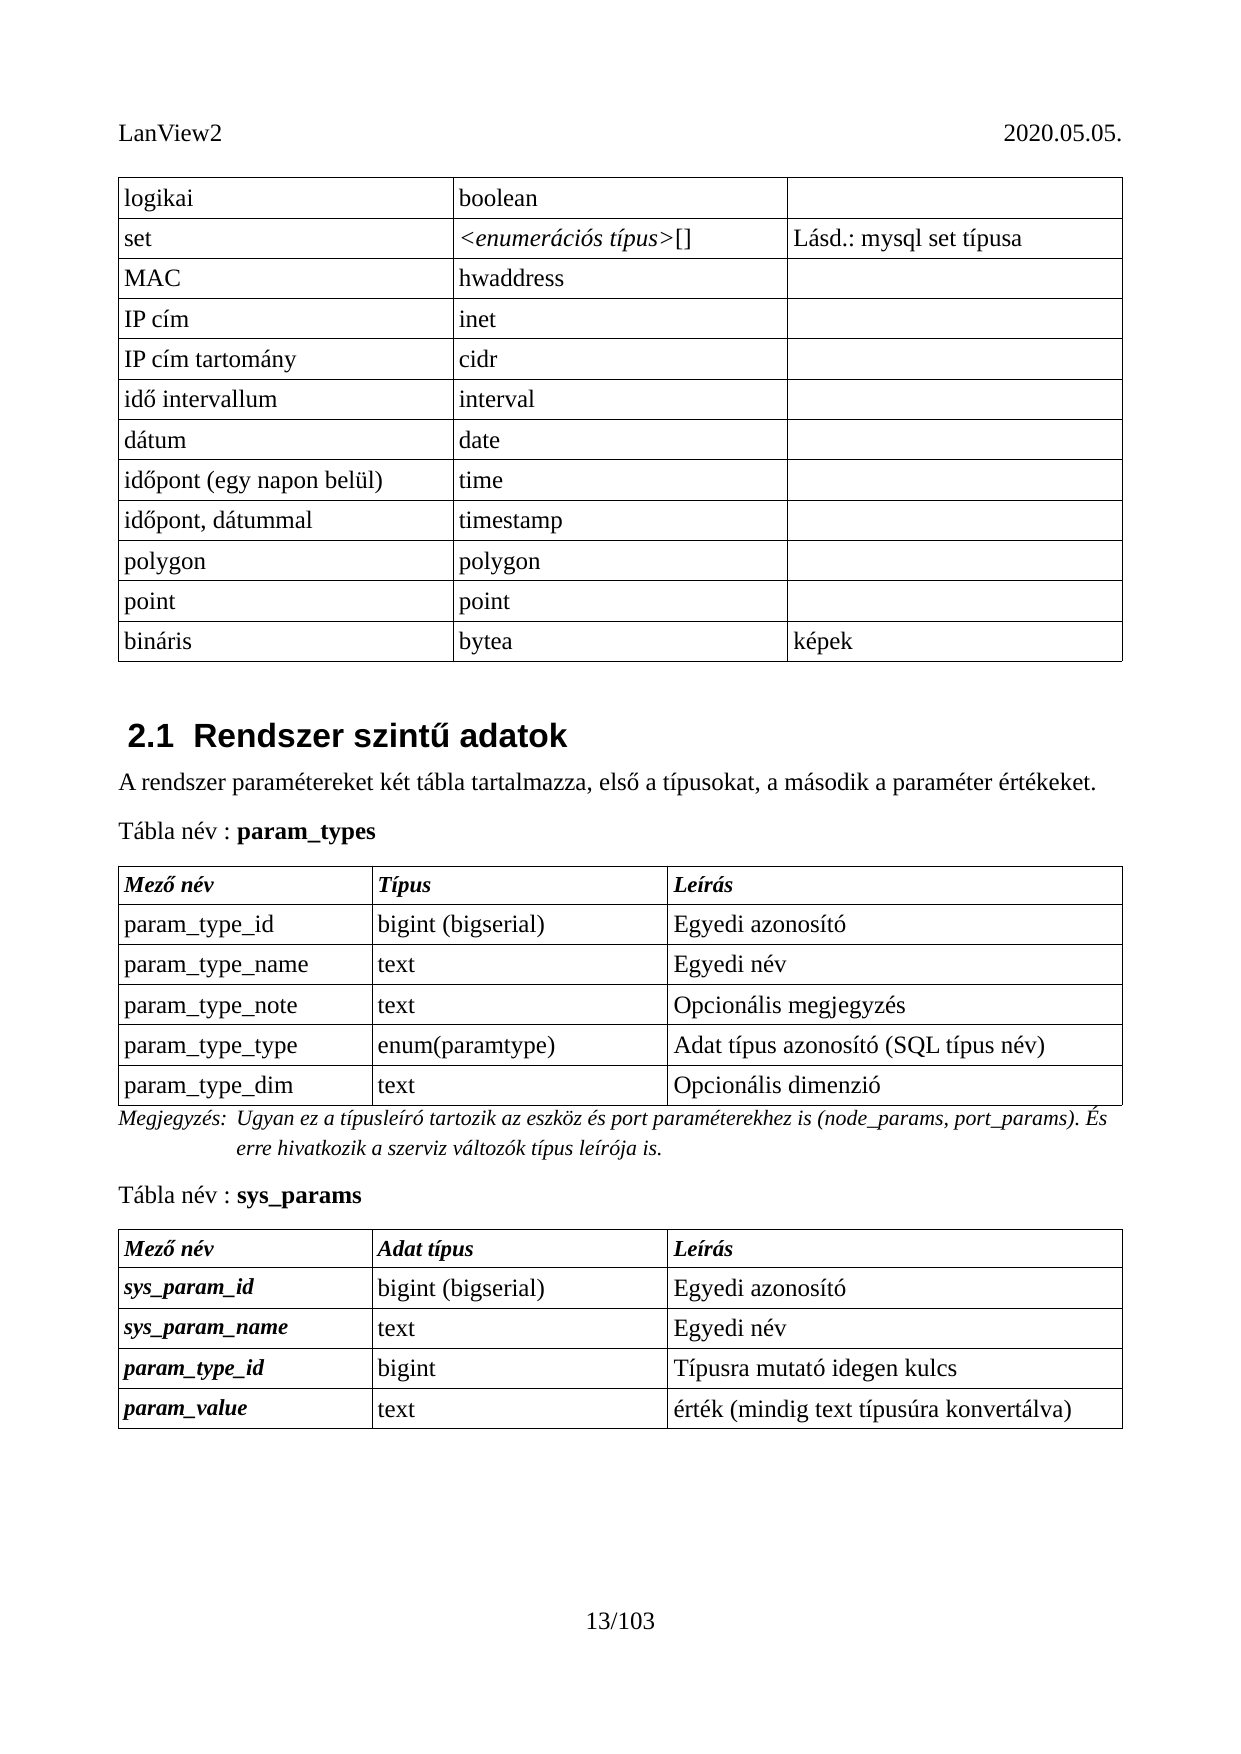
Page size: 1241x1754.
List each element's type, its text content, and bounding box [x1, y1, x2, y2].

table_cell param_type_id [119, 1349, 372, 1388]
table_cell enum(paramtype) [373, 1025, 667, 1065]
table_cell text [373, 945, 667, 984]
table_cell [788, 299, 1122, 338]
table_cell Adat típus azonosító (SQL típus név) [668, 1025, 1122, 1065]
table_cell param_type_dim [119, 1066, 372, 1105]
table_cell param_type_type [119, 1025, 372, 1065]
table_header Leírás [668, 867, 1122, 903]
table_cell dátum [119, 420, 453, 459]
table_cell [788, 380, 1122, 419]
table_cell érték (mindig text típusúra konvertálva) [668, 1389, 1122, 1428]
table_cell [788, 259, 1122, 298]
table_cell bigint (bigserial) [373, 905, 667, 944]
table_cell polygon [119, 541, 453, 580]
table_cell időpont, dátummal [119, 501, 453, 540]
table_cell [788, 178, 1122, 217]
table_cell [788, 339, 1122, 379]
table_cell interval [454, 380, 787, 419]
table_cell bináris [119, 622, 453, 661]
table_cell idő intervallum [119, 380, 453, 419]
table_cell [788, 541, 1122, 580]
table_cell [788, 420, 1122, 459]
table_header Adat típus [373, 1230, 667, 1267]
table_cell param_value [119, 1389, 372, 1428]
table_cell logikai [119, 178, 453, 217]
table_cell [788, 460, 1122, 499]
table_cell boolean [454, 178, 787, 217]
table_cell text [373, 1389, 667, 1428]
table_cell point [454, 581, 787, 621]
table_header Leírás [668, 1230, 1122, 1267]
table_cell Típusra mutató idegen kulcs [668, 1349, 1122, 1388]
table_cell text [373, 1309, 667, 1348]
subtitle Rendszer szintű adatok [118, 716, 1122, 755]
table_cell sys_param_id [119, 1268, 372, 1307]
table_cell inet [454, 299, 787, 338]
table_cell point [119, 581, 453, 621]
table_cell cidr [454, 339, 787, 379]
table_cell param_type_id [119, 905, 372, 944]
text A rendszer paramétereket két tábla tartalmazza, első a típusokat, a második a paraméter értékeket. [118, 767, 1122, 796]
table_cell hwaddress [454, 259, 787, 298]
table_cell időpont (egy napon belül) [119, 460, 453, 499]
table_cell [788, 581, 1122, 621]
table_cell sys_param_name [119, 1309, 372, 1348]
table_cell text [373, 1066, 667, 1105]
text Megjegyzés: Ugyan ez a típusleíró tartozik az eszköz és port paraméterekhez is (node_params, port_params). És erre hivatkozik a szerviz változók típus leírója is. [118, 1106, 1122, 1161]
table_cell date [454, 420, 787, 459]
text Tábla név : param_types [118, 816, 1122, 845]
table_cell param_type_note [119, 985, 372, 1024]
table_cell Opcionális megjegyzés [668, 985, 1122, 1024]
table_cell IP cím [119, 299, 453, 338]
table_cell Egyedi név [668, 1309, 1122, 1348]
table_cell time [454, 460, 787, 499]
table_cell bigint [373, 1349, 667, 1388]
table_cell Opcionális dimenzió [668, 1066, 1122, 1105]
text Tábla név : sys_params [118, 1180, 1122, 1209]
table_cell bigint (bigserial) [373, 1268, 667, 1307]
table_cell képek [788, 622, 1122, 661]
table_cell bytea [454, 622, 787, 661]
table_cell Egyedi név [668, 945, 1122, 984]
table_cell param_type_name [119, 945, 372, 984]
table_cell set [119, 219, 453, 258]
table_cell timestamp [454, 501, 787, 540]
table_cell IP cím tartomány [119, 339, 453, 379]
table_cell Egyedi azonosító [668, 1268, 1122, 1307]
table_cell text [373, 985, 667, 1024]
table_cell MAC [119, 259, 453, 298]
table_cell Lásd.: mysql set típusa [788, 219, 1122, 258]
table_header Mező név [119, 867, 372, 903]
table_cell polygon [454, 541, 787, 580]
table_header Típus [373, 867, 667, 903]
table_cell Egyedi azonosító [668, 905, 1122, 944]
table_header Mező név [119, 1230, 372, 1267]
table_cell <enumerációs típus>[] [454, 219, 787, 258]
table_cell [788, 501, 1122, 540]
